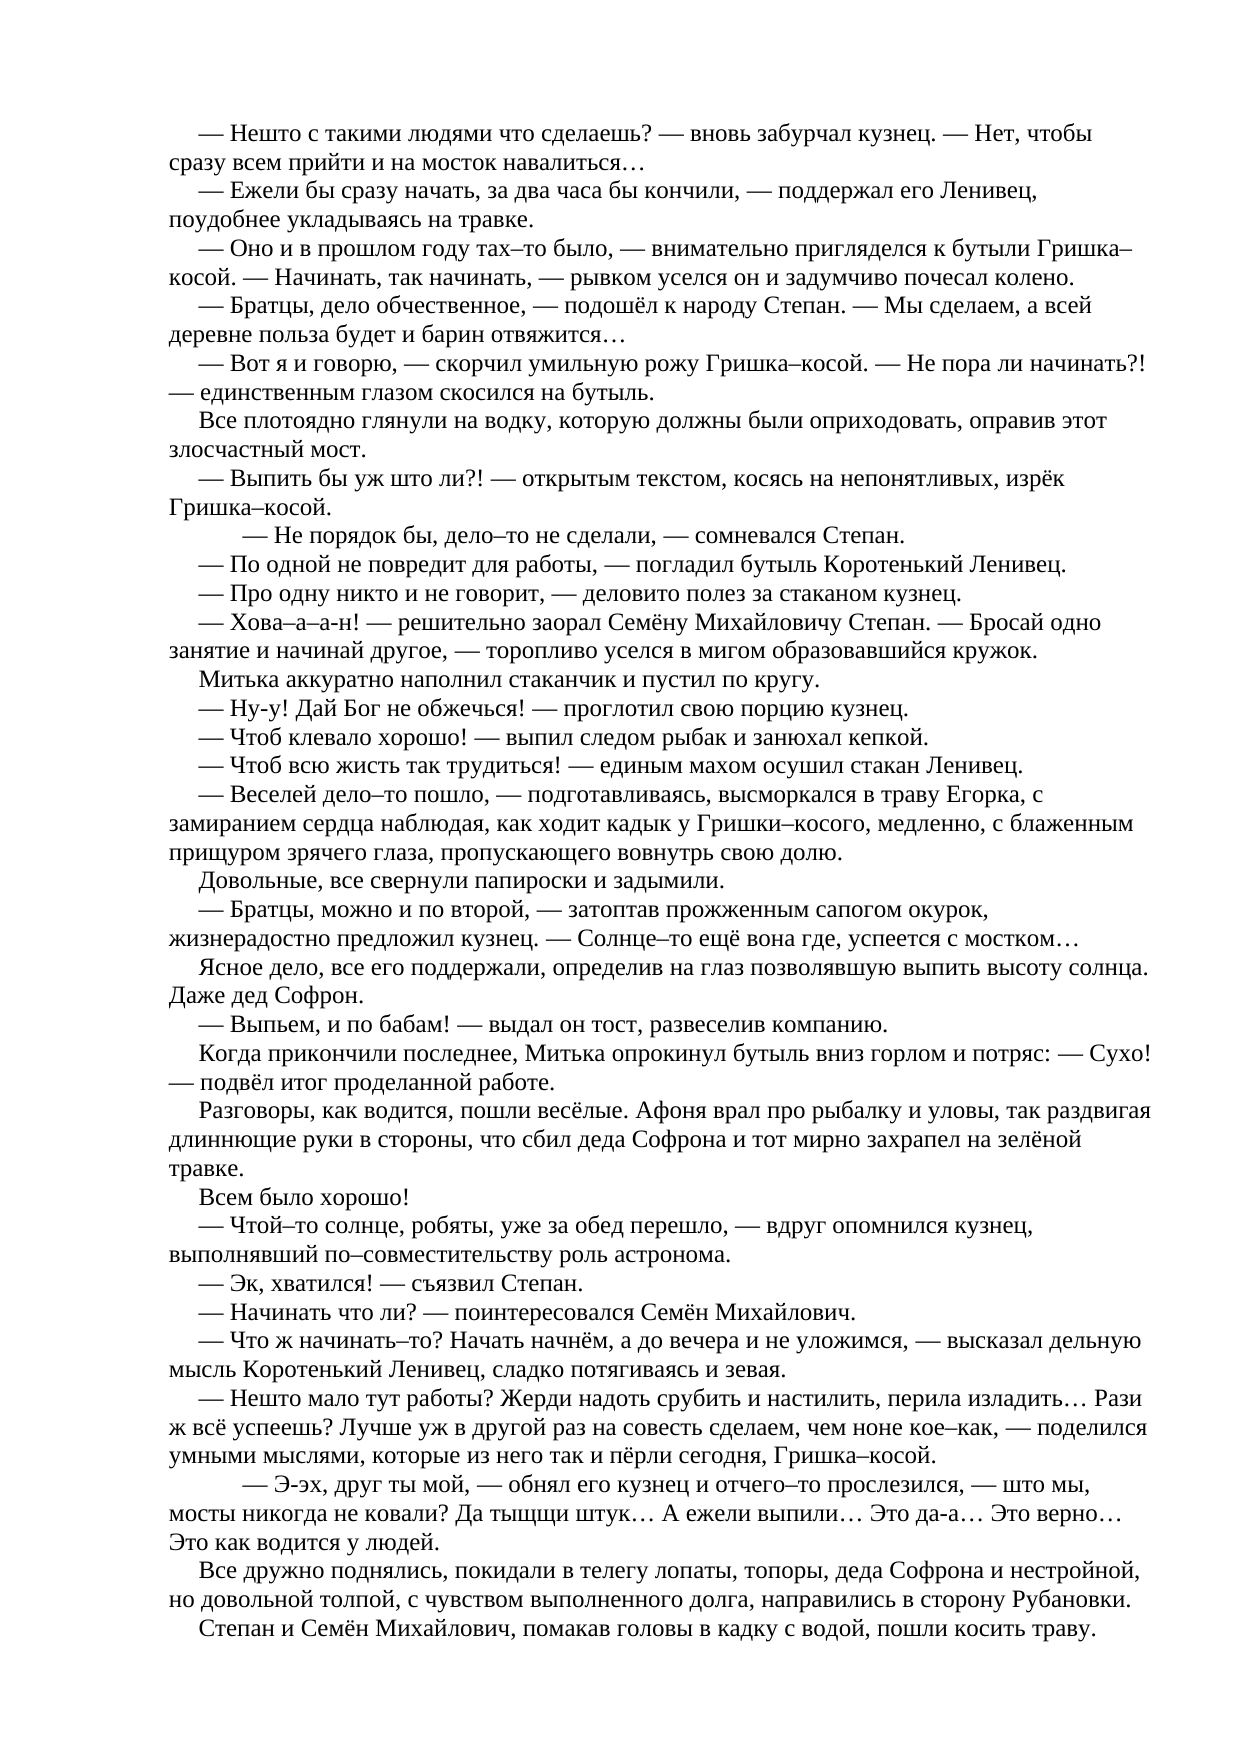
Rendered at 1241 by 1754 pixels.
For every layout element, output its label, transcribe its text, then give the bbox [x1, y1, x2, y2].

text — Братцы, можно и по второй, — затоптав прожженным сапогом окурок, жизнерадостно предложил кузнец. — Солнце–то ещё вона где, успеется с мостком… [169, 894, 1152, 952]
text — Выпить бы уж што ли?! — открытым текстом, косясь на непонятливых, изрёк Гришка–косой. [169, 463, 1152, 521]
text — Оно и в прошлом году тах–то было, — внимательно пригляделся к бутыли Гришка–косой. — Начинать, так начинать, — рывком уселся он и задумчиво почесал колено. [169, 233, 1152, 291]
text Всем было хорошо! [169, 1182, 1152, 1211]
text — Про одну никто и не говорит, — деловито полез за стаканом кузнец. [169, 578, 1152, 607]
text — Не порядок бы, дело–то не сделали, — сомневался Степан. [169, 521, 1152, 549]
text — Нешто мало тут работы? Жерди надоть срубить и настилить, перила изладить… Рази ж всё успеешь? Лучше уж в другой раз на совесть сделаем, чем ноне кое–как, — поделился умными мыслями, которые из него так и пёрли сегодня, Гришка–косой. [169, 1383, 1152, 1469]
text — Братцы, дело обчественное, — подошёл к народу Степан. — Мы сделаем, а всей деревне польза будет и барин отвяжится… [169, 291, 1152, 348]
text Разговоры, как водится, пошли весёлые. Афоня врал про рыбалку и уловы, так раздвигая длиннющие руки в стороны, что сбил деда Софрона и тот мирно захрапел на зелёной травке. [169, 1096, 1152, 1182]
text — Чтой–то солнце, робяты, уже за обед перешло, — вдруг опомнился кузнец, выполнявший по–совместительству роль астронома. [169, 1211, 1152, 1268]
text — Э-эх, друг ты мой, — обнял его кузнец и отчего–то прослезился, — што мы, мосты никогда не ковали? Да тыщщи штук… А ежели выпили… Это да-а… Это верно… Это как водится у людей. [169, 1469, 1152, 1556]
text Степан и Семён Михайлович, помакав головы в кадку с водой, пошли косить траву. [169, 1613, 1152, 1642]
text — По одной не повредит для работы, — погладил бутыль Коротенький Ленивец. [169, 549, 1152, 578]
text Когда прикончили последнее, Митька опрокинул бутыль вниз горлом и потряс: — Сухо! — подвёл итог проделанной работе. [169, 1038, 1152, 1096]
text — Эк, хватился! — съязвил Степан. [169, 1268, 1152, 1297]
text — Чтоб всю жисть так трудиться! — единым махом осушил стакан Ленивец. [169, 751, 1152, 779]
text — Начинать что ли? — поинтересовался Семён Михайлович. [169, 1297, 1152, 1326]
text — Ежели бы сразу начать, за два часа бы кончили, — поддержал его Ленивец, поудобнее укладываясь на травке. [169, 176, 1152, 233]
text Все дружно поднялись, покидали в телегу лопаты, топоры, деда Софрона и нестройной, но довольной толпой, с чувством выполненного долга, направились в сторону Рубановки. [169, 1556, 1152, 1613]
text — Вот я и говорю, — скорчил умильную рожу Гришка–косой. — Не пора ли начинать?! — единственным глазом скосился на бутыль. [169, 348, 1152, 406]
text — Выпьем, и по бабам! — выдал он тост, развеселив компанию. [169, 1009, 1152, 1038]
text — Нешто с такими людями что сделаешь? — вновь забурчал кузнец. — Нет, чтобы сразу всем прийти и на мосток навалиться… [169, 118, 1152, 176]
text — Веселей дело–то пошло, — подготавливаясь, высморкался в траву Егорка, с замиранием сердца наблюдая, как ходит кадык у Гришки–косого, медленно, с блаженным прищуром зрячего глаза, пропускающего вовнутрь свою долю. [169, 779, 1152, 866]
text Все плотоядно глянули на водку, которую должны были оприходовать, оправив этот злосчастный мост. [169, 406, 1152, 463]
text — Ну-у! Дай Бог не обжечься! — проглотил свою порцию кузнец. [169, 693, 1152, 722]
text Довольные, все свернули папироски и задымили. [169, 866, 1152, 894]
text — Что ж начинать–то? Начать начнём, а до вечера и не уложимся, — высказал дельную мысль Коротенький Ленивец, сладко потягиваясь и зевая. [169, 1326, 1152, 1383]
text Ясное дело, все его поддержали, определив на глаз позволявшую выпить высоту солнца. Даже дед Софрон. [169, 952, 1152, 1009]
text Митька аккуратно наполнил стаканчик и пустил по кругу. [169, 664, 1152, 693]
text — Хова–а–а-н! — решительно заорал Семёну Михайловичу Степан. — Бросай одно занятие и начинай другое, — торопливо уселся в мигом образовавшийся кружок. [169, 607, 1152, 664]
text — Чтоб клевало хорошо! — выпил следом рыбак и занюхал кепкой. [169, 722, 1152, 751]
